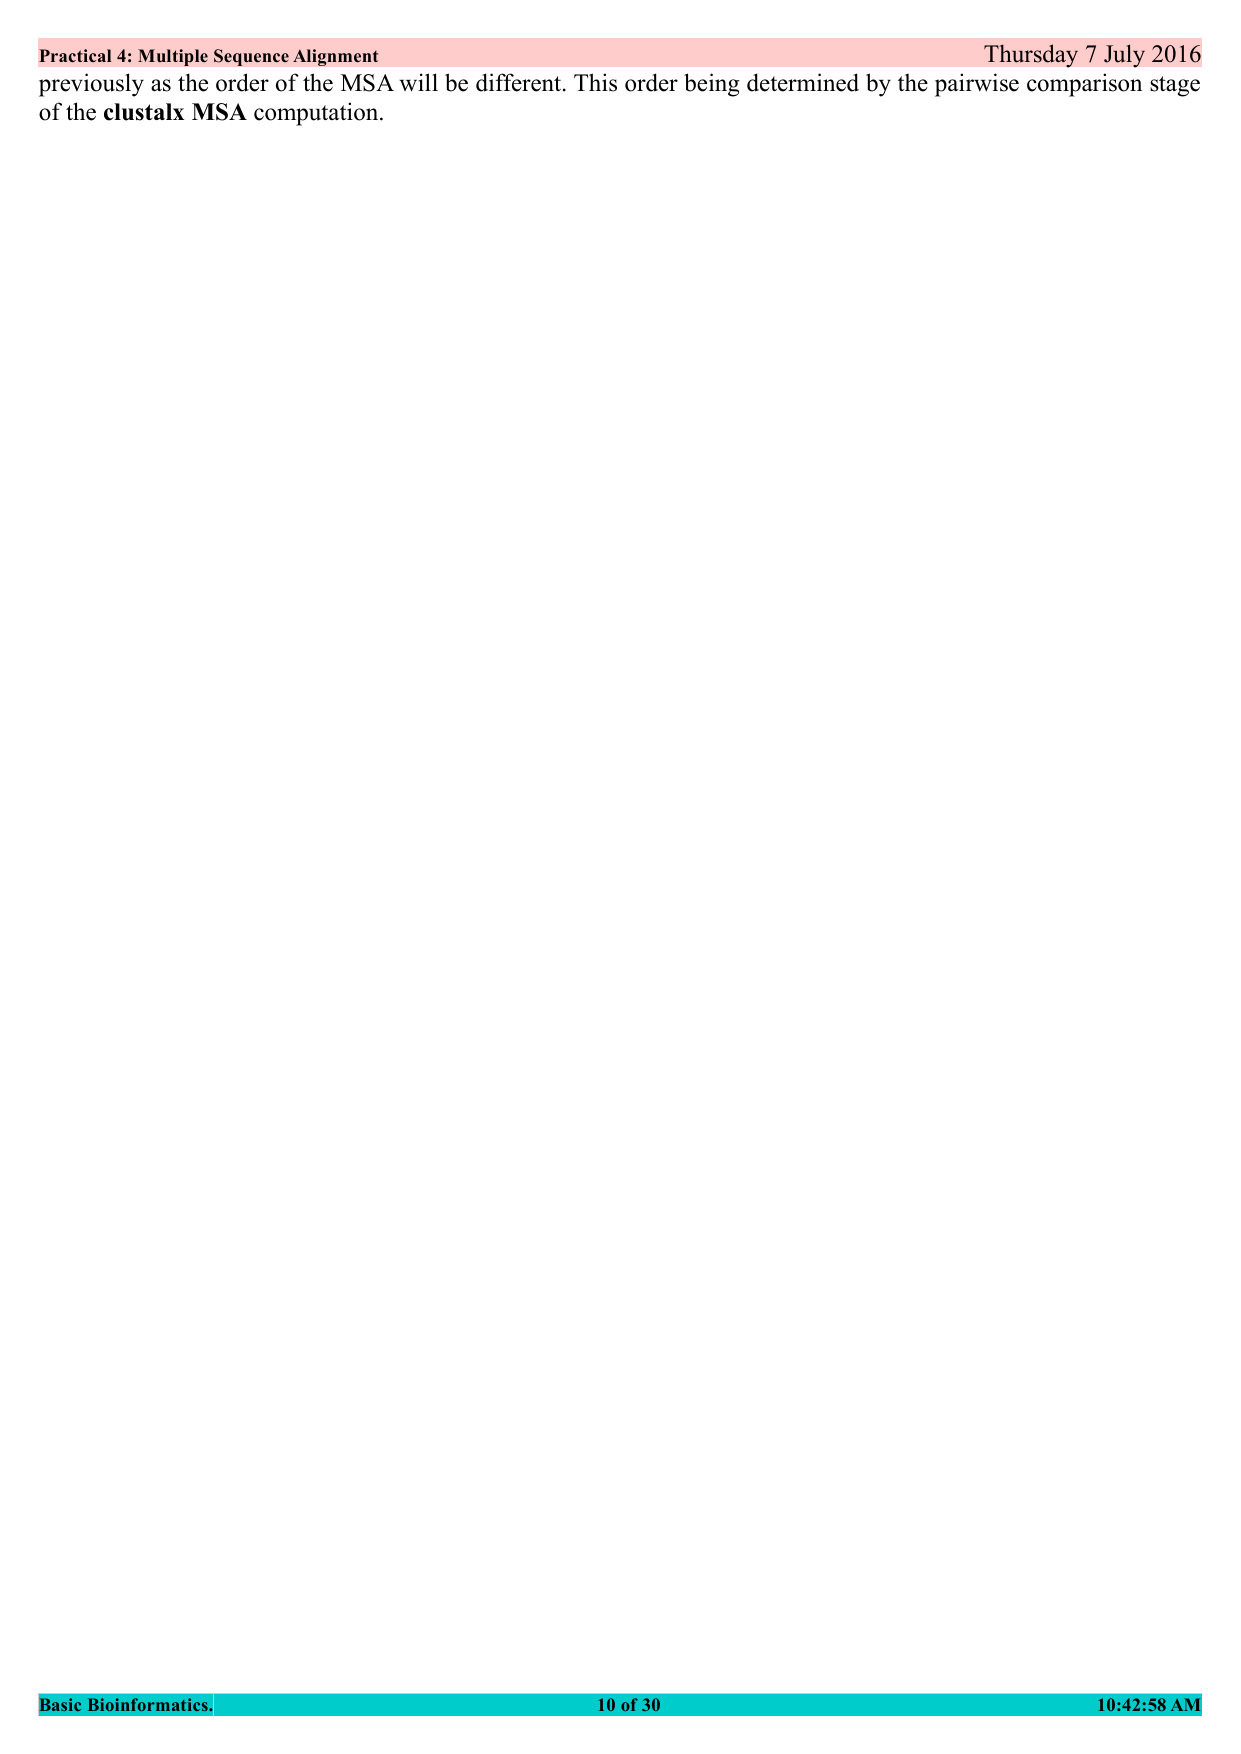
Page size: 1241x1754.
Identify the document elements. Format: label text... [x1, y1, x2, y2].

text previously as the order of the MSA will be different. This order being determined by the pairwise comparison stage of the clustalx MSA computation. [38, 67, 1202, 126]
